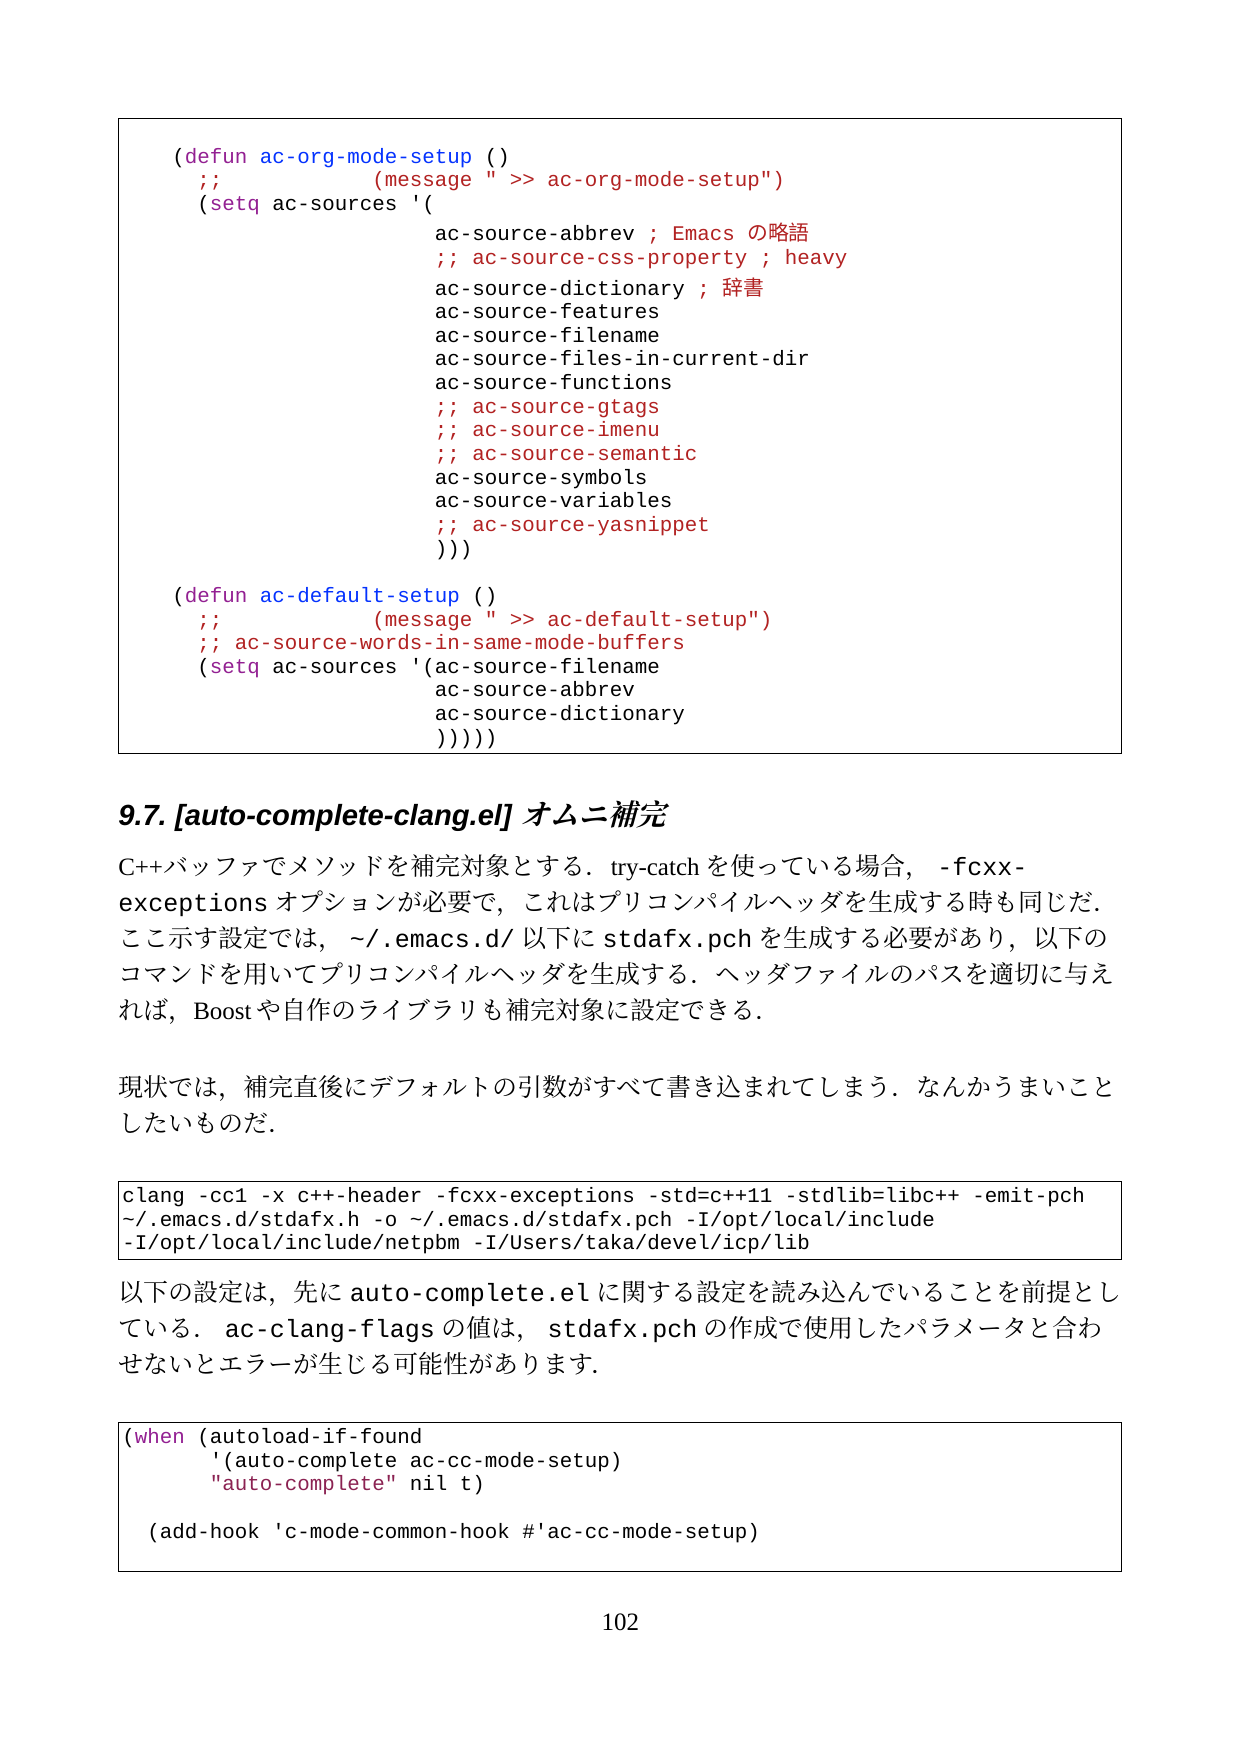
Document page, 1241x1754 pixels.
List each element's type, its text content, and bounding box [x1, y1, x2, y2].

text ac-source-files-in-current-dir [119, 344, 1121, 368]
text 以下の設定は，先に auto-complete.el に関する設定を読み込んでいることを前提としている． ac-clang-flags の値は， stdafx.pch の作成で使用したパラメータと合わせないとエラーが生じる可能性があります． [118, 1272, 1122, 1409]
text (defun ac-default-setup () [119, 581, 1121, 604]
text ;; ac-source-gtags [119, 392, 1121, 415]
text ac-source-symbols [119, 463, 1121, 486]
text (setq ac-sources '(ac-source-filename [119, 652, 1121, 676]
text ;; ac-source-words-in-same-mode-buffers [119, 628, 1121, 652]
text (when (autoload-if-found [119, 1423, 1121, 1446]
text ac-source-functions [119, 368, 1121, 392]
subtitle [auto-complete-clang.el] オムニ補完 [118, 792, 1122, 834]
text (setq ac-sources '( [119, 189, 1121, 213]
text '(auto-complete ac-cc-mode-setup) [119, 1446, 1121, 1469]
text (defun ac-org-mode-setup () [119, 142, 1121, 165]
text ac-source-features [119, 297, 1121, 321]
text C++バッファでメソッドを補完対象とする．try-catch を使っている場合， -fcxx-exceptions オプションが必要で，これはプリコンパイルヘッダを生成する時も同じだ．ここ示す設定では， ~/.emacs.d/ 以下に stdafx.pch を生成する必要があり，以下のコマンドを用いてプリコンパイルヘッダを生成する．ヘッダファイルのパスを適切に与えれば，Boostや自作のライブラリも補完対象に設定できる． [118, 846, 1122, 1056]
text ac-source-dictionary [119, 699, 1121, 723]
text ac-source-dictionary ; 辞書 [119, 267, 1121, 297]
text ac-source-variables [119, 486, 1121, 510]
text "auto-complete" nil t) [119, 1469, 1121, 1493]
text ))) [119, 534, 1121, 557]
text ))))) [119, 723, 1121, 753]
text (add-hook 'c-mode-common-hook #'ac-cc-mode-setup) [119, 1517, 1121, 1540]
text ;; (message " >> ac-default-setup") [119, 604, 1121, 628]
text 現状では，補完直後にデフォルトの引数がすべて書き込まれてしまう．なんかうまいことしたいものだ． [118, 1068, 1122, 1169]
text ;; ac-source-yasnippet [119, 510, 1121, 534]
text ac-source-abbrev ; Emacs の略語 [119, 213, 1121, 243]
text ac-source-filename [119, 321, 1121, 344]
text ;; ac-source-imenu [119, 415, 1121, 439]
text ac-source-abbrev [119, 676, 1121, 699]
text ;; ac-source-css-property ; heavy [119, 243, 1121, 267]
text ;; ac-source-semantic [119, 439, 1121, 463]
text ;; (message " >> ac-org-mode-setup") [119, 165, 1121, 189]
text clang -cc1 -x c++-header -fcxx-exceptions -std=c++11 -stdlib=libc++ -emit-pch ~/.emacs.d/stdafx.h -o ~/.emacs.d/stdafx.pch -I/opt/local/include -I/opt/local/include/netpbm -I/Users/taka/devel/icp/lib [119, 1182, 1121, 1259]
